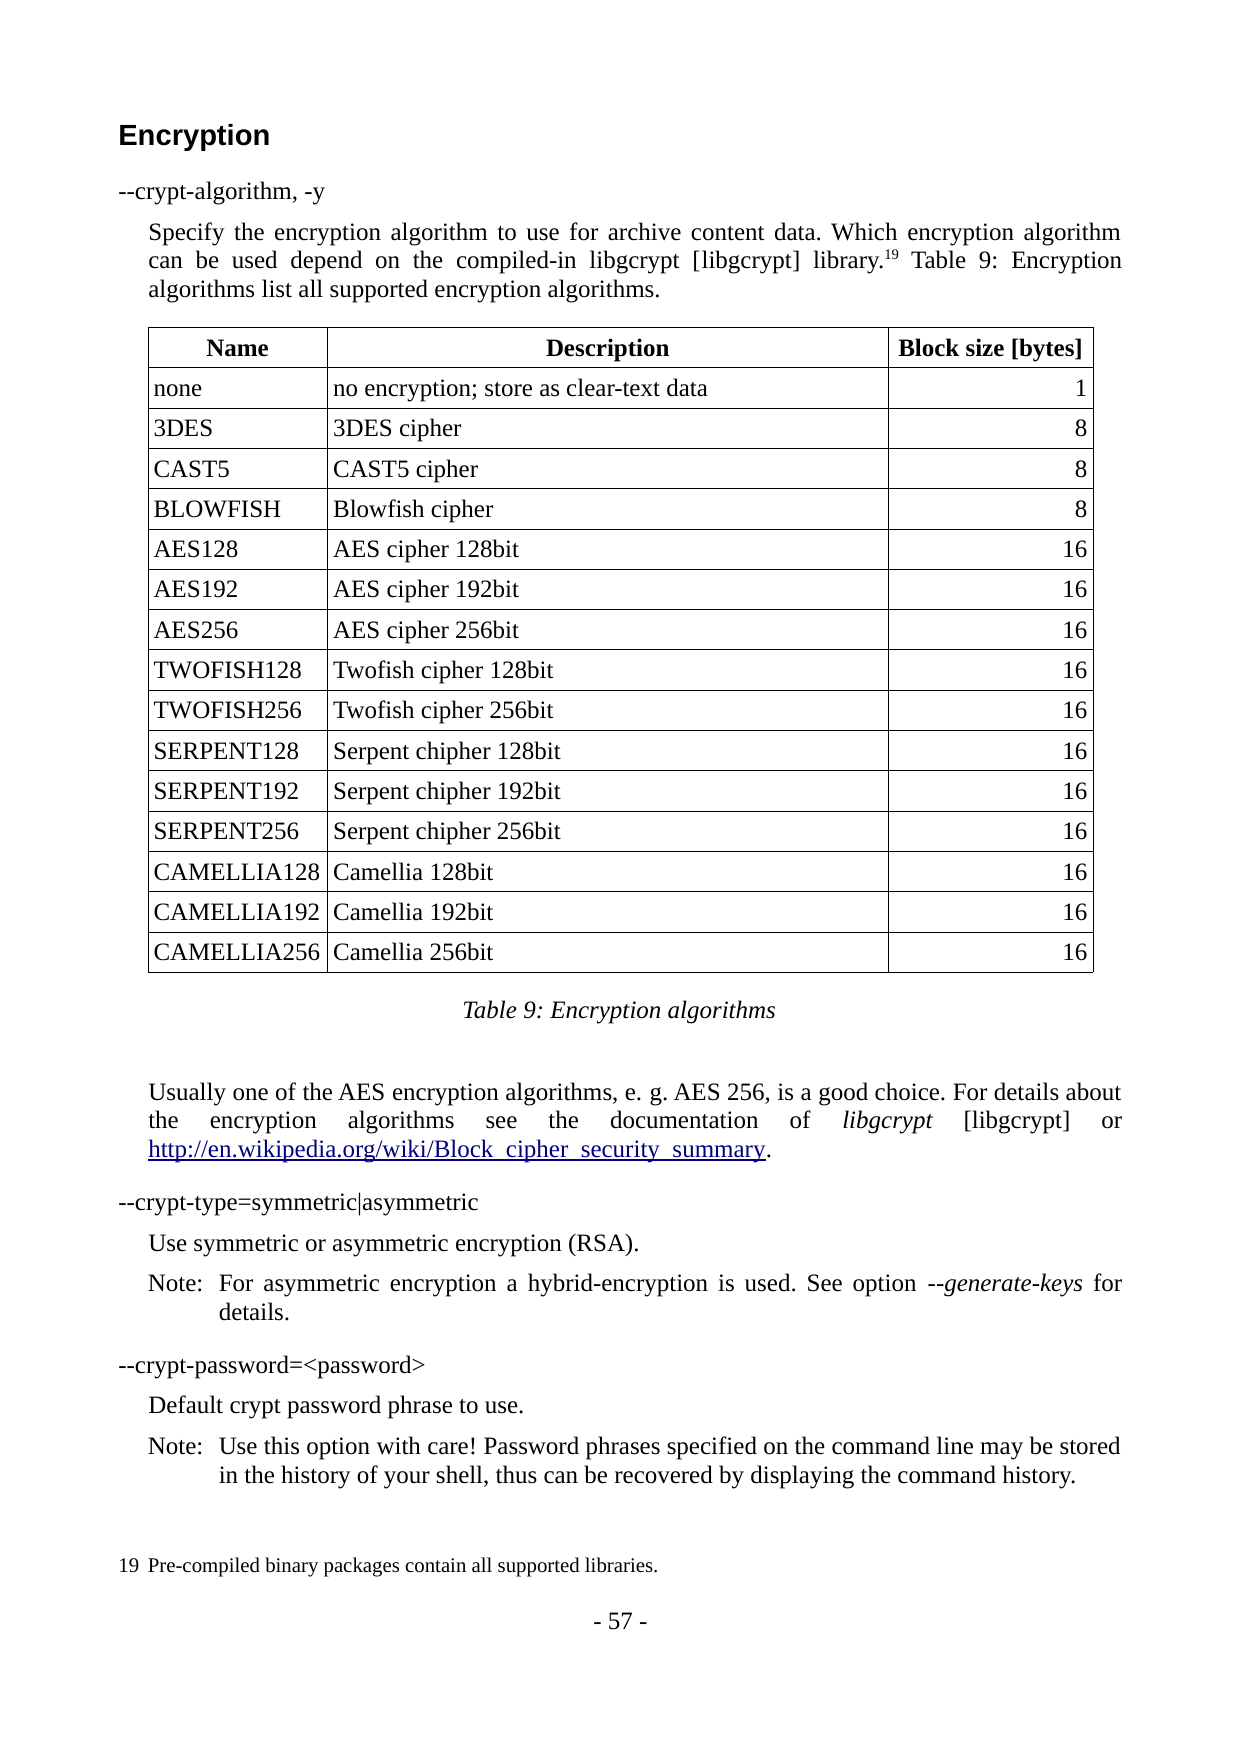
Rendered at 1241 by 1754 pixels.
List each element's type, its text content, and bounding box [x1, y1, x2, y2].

table_cell 8 [889, 409, 1093, 448]
text Default crypt password phrase to use. [148, 1391, 1122, 1419]
table_cell 3DES [149, 409, 327, 448]
table_cell 16 [889, 570, 1093, 609]
table_cell CAMELLIA192 [149, 892, 327, 932]
table_cell AES256 [149, 610, 327, 649]
table_cell AES192 [149, 570, 327, 609]
table_cell AES cipher 192bit [328, 570, 888, 609]
text Usually one of the AES encryption algorithms, e. g. AES 256, is a good choice. For details about the encryption algorithms see the documentation of libgcrypt [libgcrypt] or http://en.wikipedia.org/wiki/Block_cipher_security_summary. [148, 1077, 1122, 1163]
table_cell 16 [889, 771, 1093, 811]
table_cell 3DES cipher [328, 409, 888, 448]
table_cell SERPENT128 [149, 731, 327, 770]
table_cell TWOFISH128 [149, 650, 327, 690]
table_cell no encryption; store as clear-text data [328, 368, 888, 407]
table_cell 16 [889, 610, 1093, 649]
table_cell 16 [889, 852, 1093, 891]
table_cell SERPENT256 [149, 812, 327, 851]
title --crypt-password=<password> [118, 1350, 1122, 1379]
text Note: For asymmetric encryption a hybrid-encryption is used. See option --generate-keys for details. [148, 1268, 1122, 1326]
table_cell SERPENT192 [149, 771, 327, 811]
title --crypt-type=symmetric|asymmetric [118, 1187, 1122, 1216]
table_cell 16 [889, 812, 1093, 851]
subtitle Encryption [118, 118, 1122, 152]
title --crypt-algorithm, -y [118, 176, 1122, 205]
table_cell 1 [889, 368, 1093, 407]
table_cell Camellia 256bit [328, 933, 888, 972]
table_cell TWOFISH256 [149, 691, 327, 730]
text Pre-compiled binary packages contain all supported libraries. [118, 1553, 1122, 1577]
text Use symmetric or asymmetric encryption (RSA). [148, 1228, 1122, 1256]
table_cell AES cipher 128bit [328, 530, 888, 569]
table_cell AES128 [149, 530, 327, 569]
table_cell Serpent chipher 256bit [328, 812, 888, 851]
table_cell Blowfish cipher [328, 489, 888, 528]
table_header Description [328, 328, 888, 367]
table_cell Serpent chipher 128bit [328, 731, 888, 770]
table_cell Camellia 128bit [328, 852, 888, 891]
text Table 9: Encryption algorithms [118, 996, 1122, 1024]
table_cell AES cipher 256bit [328, 610, 888, 649]
table_header Block size [bytes] [889, 328, 1093, 367]
text Specify the encryption algorithm to use for archive content data. Which encryption algorithm can be used depend on the compiled-in libgcrypt [libgcrypt] library. Table 9: Encryption algorithms list all supported encryption algorithms. [148, 217, 1122, 303]
table_cell 16 [889, 933, 1093, 972]
table_cell Camellia 192bit [328, 892, 888, 932]
table_cell 8 [889, 449, 1093, 488]
table_cell CAST5 [149, 449, 327, 488]
table_cell 8 [889, 489, 1093, 528]
table_cell 16 [889, 731, 1093, 770]
table_cell 16 [889, 691, 1093, 730]
table_cell Twofish cipher 256bit [328, 691, 888, 730]
table_cell BLOWFISH [149, 489, 327, 528]
table_cell 16 [889, 650, 1093, 690]
table_cell CAMELLIA256 [149, 933, 327, 972]
text Note: Use this option with care! Password phrases specified on the command line may be stored in the history of your shell, thus can be recovered by displaying the command history. [148, 1431, 1122, 1489]
table_cell 16 [889, 892, 1093, 932]
table_cell Serpent chipher 192bit [328, 771, 888, 811]
table_cell CAST5 cipher [328, 449, 888, 488]
table_cell CAMELLIA128 [149, 852, 327, 891]
table_cell none [149, 368, 327, 407]
table_cell Twofish cipher 128bit [328, 650, 888, 690]
table_header Name [149, 328, 327, 367]
table_cell 16 [889, 530, 1093, 569]
